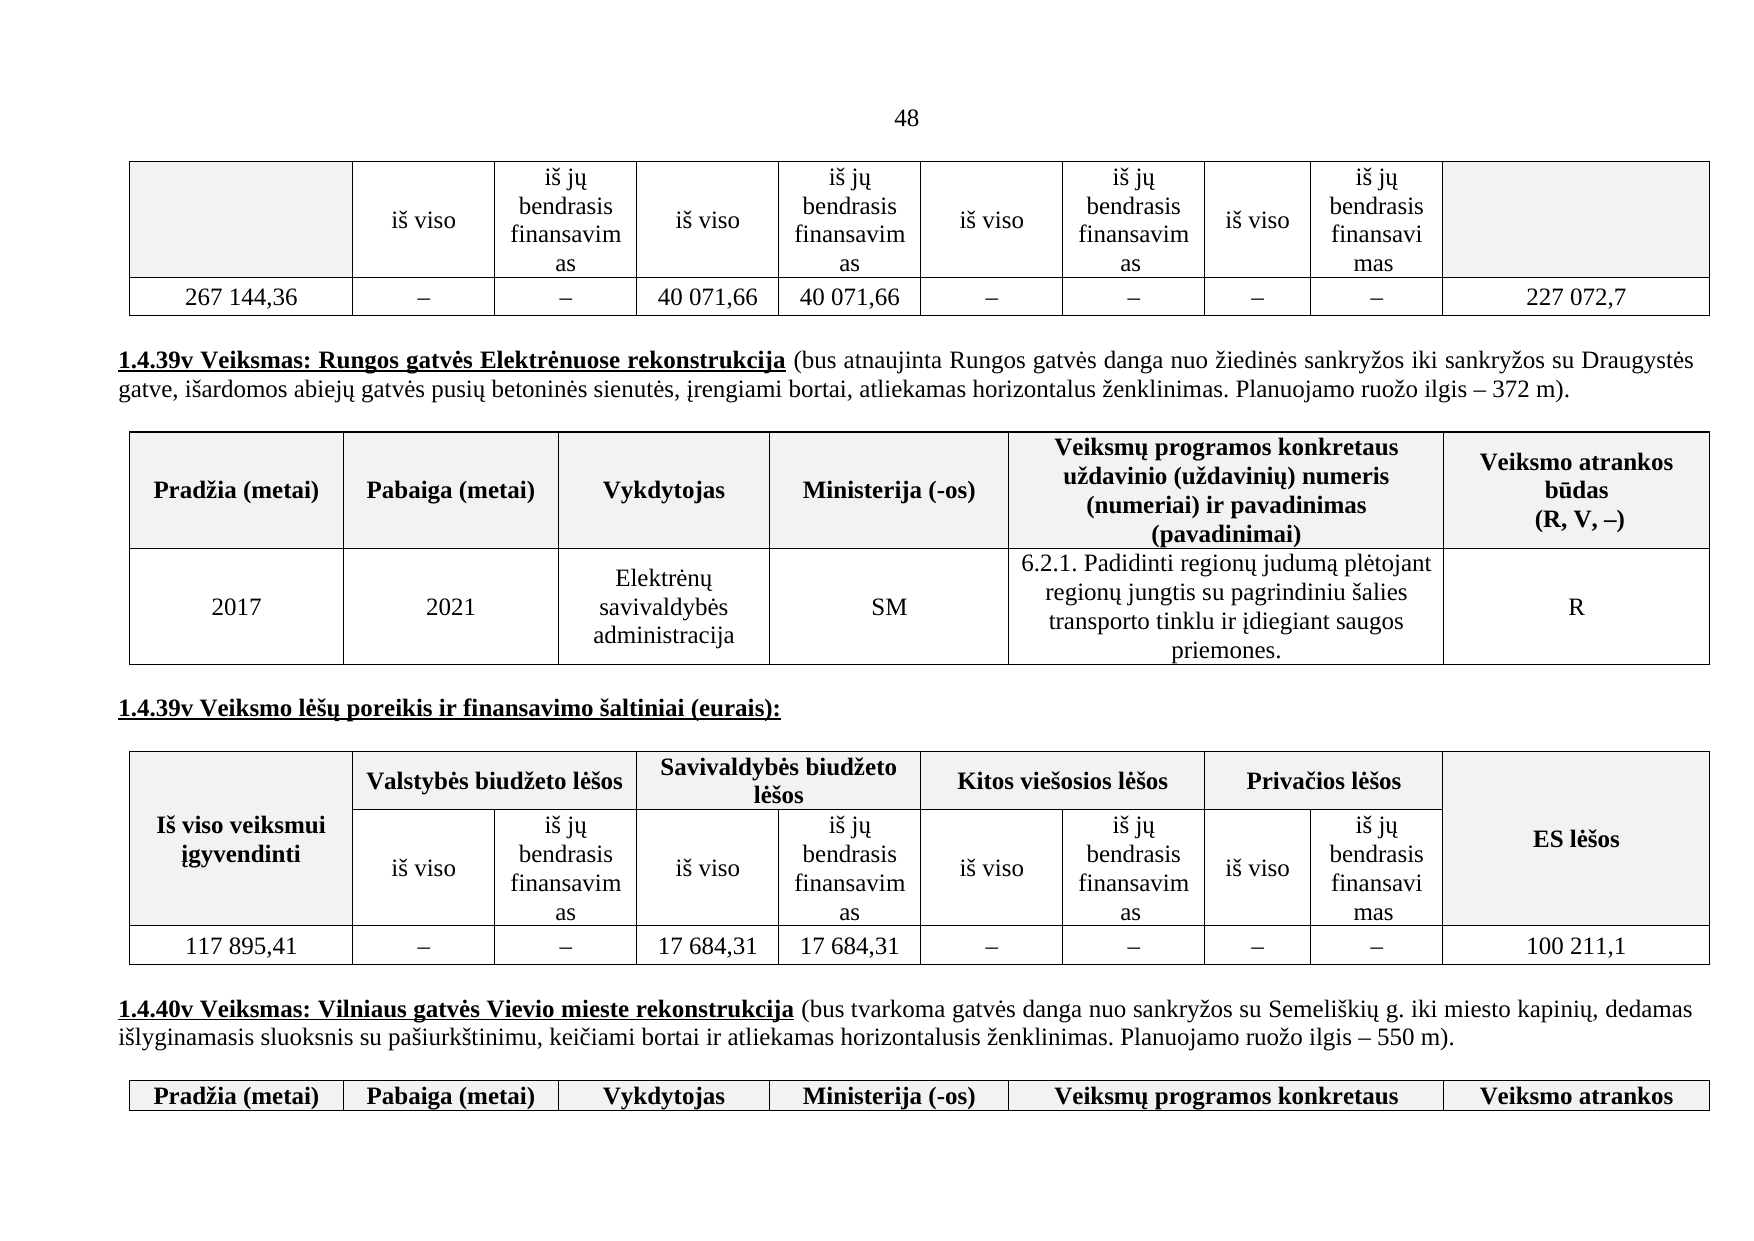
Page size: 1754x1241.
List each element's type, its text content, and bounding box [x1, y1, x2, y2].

table_cell iš viso [353, 810, 494, 925]
table_cell 40 071,66 [779, 278, 920, 315]
table_header Ministerija (-os) [770, 433, 1008, 547]
table_cell iš jų bendrasis finansavimas [495, 162, 636, 277]
table_cell iš jų bendrasis finansavimas [495, 810, 636, 925]
table_header Pradžia (metai) [130, 1081, 343, 1110]
table_header Pabaiga (metai) [344, 1081, 558, 1110]
table_cell 117 895,41 [130, 926, 352, 964]
table_cell iš viso [1205, 162, 1310, 277]
table_cell 17 684,31 [637, 926, 778, 964]
text 1.4.40v Veiksmas: Vilniaus gatvės Vievio mieste rekonstrukcija (bus tvarkoma gatvės danga nuo sankryžos su Semeliškių g. iki miesto kapinių, dedamas išlyginamasis sluoksnis su pašiurkštinimu, keičiami bortai ir atliekamas horizontalusis ženklinimas. Planuojamo ruožo ilgis – 550 m). [118, 994, 1695, 1051]
table_header Veiksmų programos konkretaus uždavinio (uždavinių) numeris (numeriai) ir pavadinimas (pavadinimai) [1009, 433, 1443, 547]
table_cell iš jų bendrasis finansavimas [779, 162, 920, 277]
text 1.4.39v Veiksmas: Rungos gatvės Elektrėnuose rekonstrukcija (bus atnaujinta Rungos gatvės danga nuo žiedinės sankryžos iki sankryžos su Draugystės gatve, išardomos abiejų gatvės pusių betoninės sienutės, įrengiami bortai, atliekamas horizontalus ženklinimas. Planuojamo ruožo ilgis – 372 m). [118, 345, 1695, 403]
table_cell – [1205, 926, 1310, 964]
table_header Kitos viešosios lėšos [921, 752, 1204, 809]
table_cell – [921, 926, 1062, 964]
table_cell 227 072,7 [1443, 278, 1709, 315]
table_header Ministerija (-os) [770, 1081, 1008, 1110]
table_cell 40 071,66 [637, 278, 778, 315]
table_cell – [495, 278, 636, 315]
table_cell iš jų bendrasis finansavimas [1311, 162, 1442, 277]
table_cell 17 684,31 [779, 926, 920, 964]
table_cell R [1444, 549, 1709, 663]
table_cell iš viso [921, 162, 1062, 277]
table_cell iš viso [353, 162, 494, 277]
table_cell iš viso [1205, 810, 1310, 925]
table_cell iš jų bendrasis finansavimas [1063, 810, 1204, 925]
table_cell iš jų bendrasis finansavimas [1311, 810, 1442, 925]
table_cell – [1311, 926, 1442, 964]
table_cell – [1063, 926, 1204, 964]
table_cell – [353, 926, 494, 964]
table_header [1443, 162, 1709, 277]
table_cell – [495, 926, 636, 964]
table_header Veiksmo atrankos būdas (R, V, –) [1444, 433, 1709, 547]
table_header Iš viso veiksmui įgyvendinti [130, 752, 352, 925]
table_cell – [1063, 278, 1204, 315]
table_cell iš viso [921, 810, 1062, 925]
table_cell iš jų bendrasis finansavimas [1063, 162, 1204, 277]
text 1.4.39v Veiksmo lėšų poreikis ir finansavimo šaltiniai (eurais): [118, 693, 1695, 722]
table_cell 2021 [344, 549, 558, 663]
table_header Veiksmo atrankos [1444, 1081, 1709, 1110]
table_header Veiksmų programos konkretaus [1009, 1081, 1443, 1110]
table_header ES lėšos [1443, 752, 1709, 925]
table_header Vykdytojas [559, 1081, 769, 1110]
table_cell iš viso [637, 162, 778, 277]
table_cell 2017 [130, 549, 343, 663]
table_header Privačios lėšos [1205, 752, 1442, 809]
table_cell iš viso [637, 810, 778, 925]
table_cell SM [770, 549, 1008, 663]
table_cell 6.2.1. Padidinti regionų judumą plėtojant regionų jungtis su pagrindiniu šalies transporto tinklu ir įdiegiant saugos priemones. [1009, 549, 1443, 663]
table_header Vykdytojas [559, 433, 769, 547]
table_cell – [353, 278, 494, 315]
table_header Savivaldybės biudžeto lėšos [637, 752, 920, 809]
table_cell 100 211,1 [1443, 926, 1709, 964]
table_cell – [921, 278, 1062, 315]
table_header Pradžia (metai) [130, 433, 343, 547]
table_header Pabaiga (metai) [344, 433, 558, 547]
table_cell – [1205, 278, 1310, 315]
table_cell Elektrėnų savivaldybės administracija [559, 549, 769, 663]
table_cell 267 144,36 [130, 278, 352, 315]
table_header Valstybės biudžeto lėšos [353, 752, 636, 809]
table_cell iš jų bendrasis finansavimas [779, 810, 920, 925]
table_cell – [1311, 278, 1442, 315]
table_header [130, 162, 352, 277]
